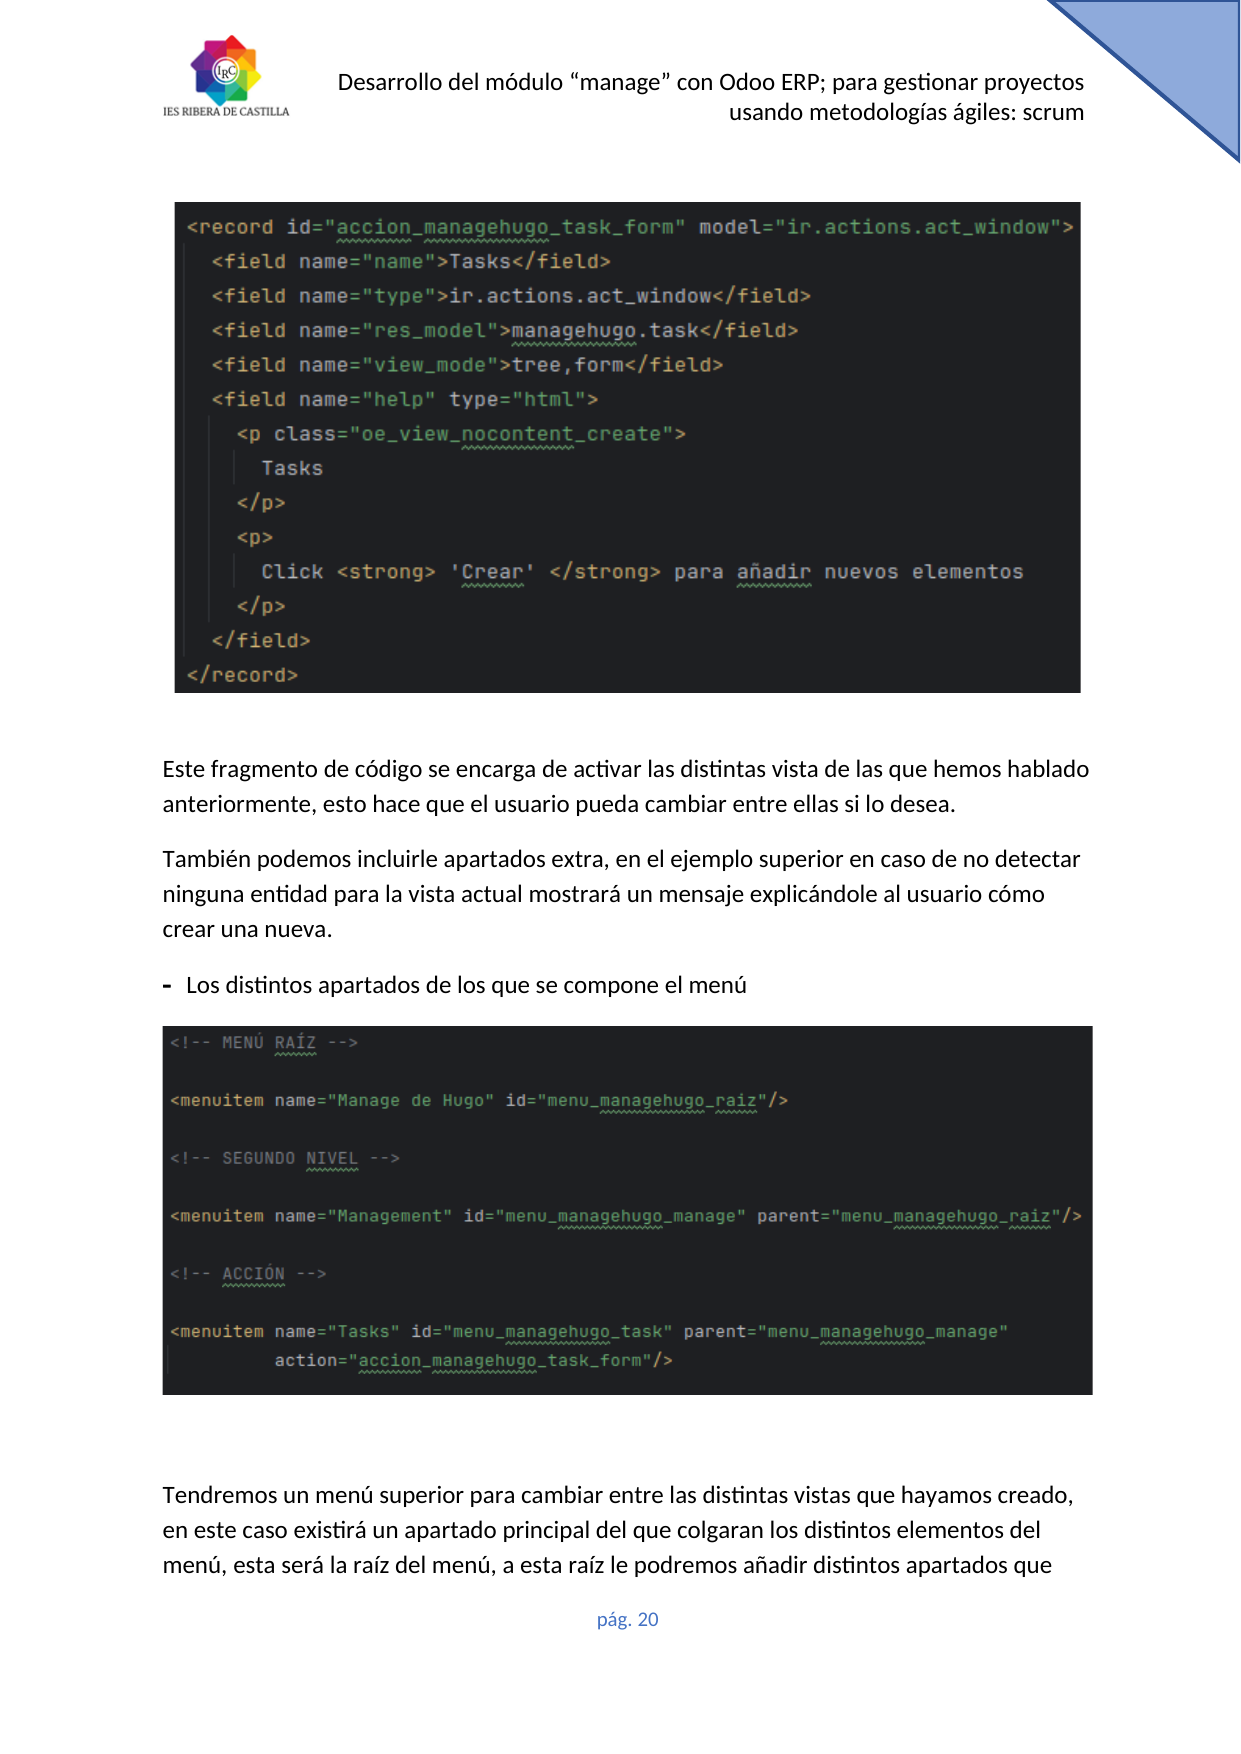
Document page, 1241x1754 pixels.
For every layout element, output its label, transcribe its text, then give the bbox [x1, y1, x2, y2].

picture [174, 202, 1081, 693]
list Los distintos apartados de los que se compone el menú [162, 969, 1093, 999]
text Tendremos un menú superior para cambiar entre las distintas vistas que hayamos creado, en este caso existirá un apartado principal del que colgaran los distintos elementos del menú, esta será la raíz del menú, a esta raíz le podremos añadir distintos apartados que [162, 1479, 1093, 1580]
text También podemos incluirle apartados extra, en el ejemplo superior en caso de no detectar ninguna entidad para la vista actual mostrará un mensaje explicándole al usuario cómo crear una nueva. [162, 843, 1093, 944]
picture [162, 1026, 1093, 1395]
picture [162, 29, 293, 121]
text Este fragmento de código se encarga de activar las distintas vista de las que hemos hablado anteriormente, esto hace que el usuario pueda cambiar entre ellas si lo desea. [162, 753, 1093, 818]
